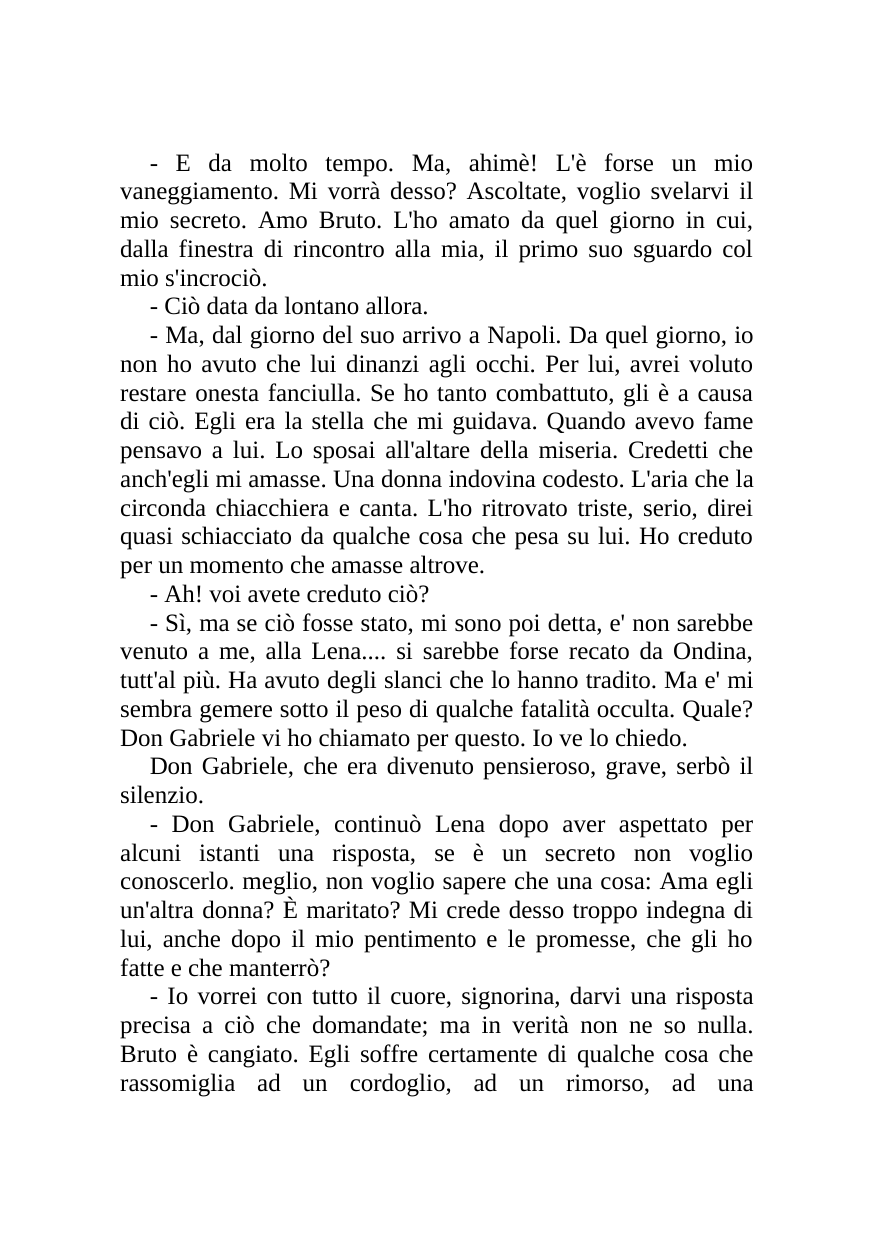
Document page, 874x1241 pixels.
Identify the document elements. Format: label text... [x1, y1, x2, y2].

text - E da molto tempo. Ma, ahimè! L'è forse un mio vaneggiamento. Mi vorrà desso? Ascoltate, voglio svelarvi il mio secreto. Amo Bruto. L'ho amato da quel giorno in cui, dalla finestra di rincontro alla mia, il primo suo sguardo col mio s'incrociò. [120, 148, 754, 291]
text - Sì, ma se ciò fosse stato, mi sono poi detta, e' non sarebbe venuto a me, alla Lena.... si sarebbe forse recato da Ondina, tutt'al più. Ha avuto degli slanci che lo hanno tradito. Ma e' mi sembra gemere sotto il peso di qualche fatalità occulta. Quale? Don Gabriele vi ho chiamato per questo. Io ve lo chiedo. [120, 608, 754, 751]
text - Ma, dal giorno del suo arrivo a Napoli. Da quel giorno, io non ho avuto che lui dinanzi agli occhi. Per lui, avrei voluto restare onesta fanciulla. Se ho tanto combattuto, gli è a causa di ciò. Egli era la stella che mi guidava. Quando avevo fame pensavo a lui. Lo sposai all'altare della miseria. Credetti che anch'egli mi amasse. Una donna indovina codesto. L'aria che la circonda chiacchiera e canta. L'ho ritrovato triste, serio, direi quasi schiacciato da qualche cosa che pesa su lui. Ho creduto per un momento che amasse altrove. [120, 320, 754, 579]
text - Don Gabriele, continuò Lena dopo aver aspettato per alcuni istanti una risposta, se è un secreto non voglio conoscerlo. meglio, non voglio sapere che una cosa: Ama egli un'altra donna? È maritato? Mi crede desso troppo indegna di lui, anche dopo il mio pentimento e le promesse, che gli ho fatte e che manterrò? [120, 809, 754, 981]
text - Ah! voi avete creduto ciò? [120, 579, 754, 608]
text - Io vorrei con tutto il cuore, signorina, darvi una risposta precisa a ciò che domandate; ma in verità non ne so nulla. Bruto è cangiato. Egli soffre certamente di qualche cosa che rassomiglia ad un cordoglio, ad un rimorso, ad una [120, 981, 754, 1096]
text Don Gabriele, che era divenuto pensieroso, grave, serbò il silenzio. [120, 751, 754, 809]
text - Ciò data da lontano allora. [120, 291, 754, 320]
